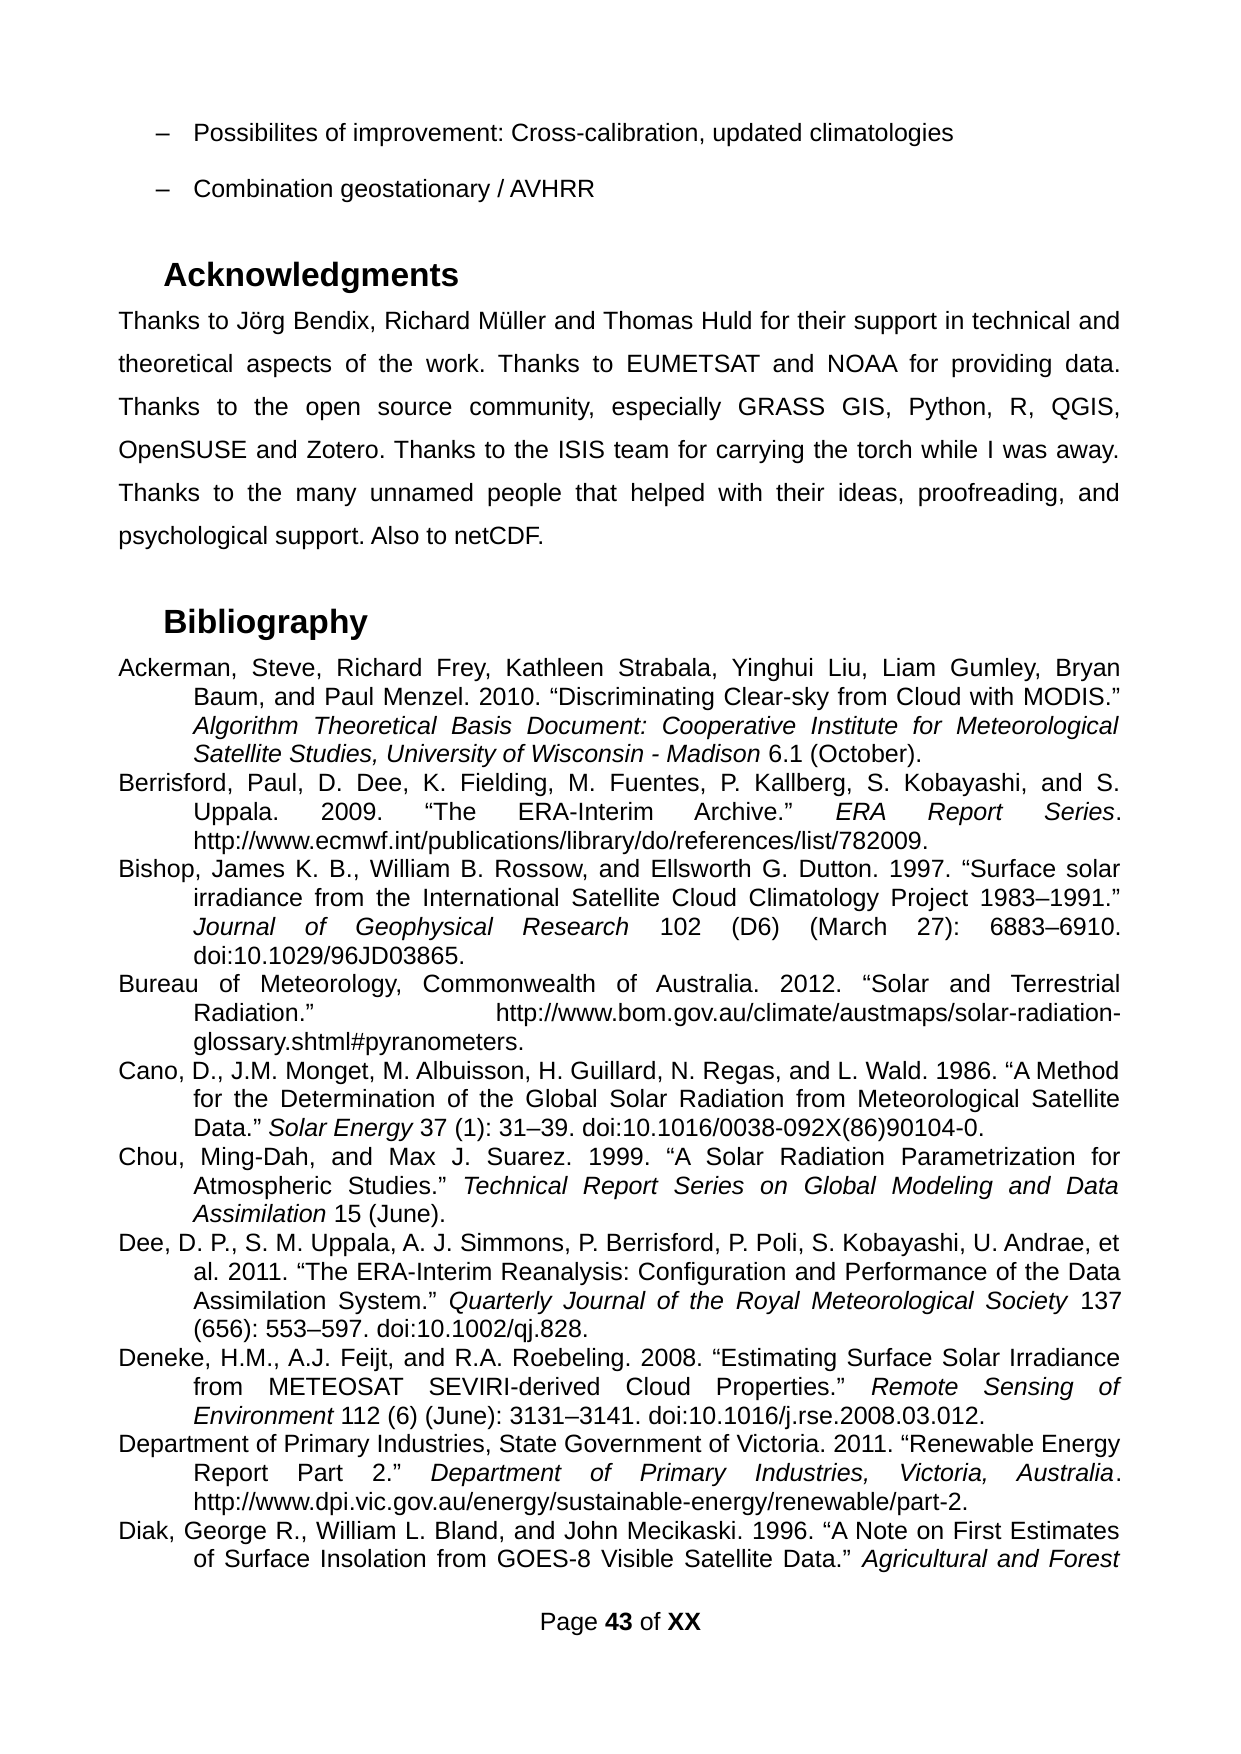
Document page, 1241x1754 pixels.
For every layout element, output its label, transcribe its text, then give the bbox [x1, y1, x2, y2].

text Dee, D. P., S. M. Uppala, A. J. Simmons, P. Berrisford, P. Poli, S. Kobayashi, U. Andrae, et al. 2011. “The ERA-Interim Reanalysis: Configuration and Performance of the Data Assimilation System.” Quarterly Journal of the Royal Meteorological Society 137 (656): 553–597. doi:10.1002/qj.828. [118, 1228, 1122, 1343]
text Ackerman, Steve, Richard Frey, Kathleen Strabala, Yinghui Liu, Liam Gumley, Bryan Baum, and Paul Menzel. 2010. “Discriminating Clear-sky from Cloud with MODIS.” Algorithm Theoretical Basis Document: Cooperative Institute for Meteorological Satellite Studies, University of Wisconsin - Madison 6.1 (October). [118, 653, 1122, 768]
text Chou, Ming-Dah, and Max J. Suarez. 1999. “A Solar Radiation Parametrization for Atmospheric Studies.” Technical Report Series on Global Modeling and Data Assimilation 15 (June). [118, 1142, 1122, 1228]
subtitle Acknowledgments [118, 254, 1122, 293]
text Thanks to Jörg Bendix, Richard Müller and Thomas Huld for their support in technical and theoretical aspects of the work. Thanks to EUMETSAT and NOAA for providing data. Thanks to the open source community, especially GRASS GIS, Python, R, QGIS, OpenSUSE and Zotero. Thanks to the ISIS team for carrying the torch while I was away. Thanks to the many unnamed people that helped with their ideas, proofreading, and psychological support. Also to netCDF. [118, 306, 1122, 550]
text Cano, D., J.M. Monget, M. Albuisson, H. Guillard, N. Regas, and L. Wald. 1986. “A Method for the Determination of the Global Solar Radiation from Meteorological Satellite Data.” Solar Energy 37 (1): 31–39. doi:10.1016/0038-092X(86)90104-0. [118, 1056, 1122, 1142]
text Diak, George R., William L. Bland, and John Mecikaski. 1996. “A Note on First Estimates of Surface Insolation from GOES-8 Visible Satellite Data.” Agricultural and Forest [118, 1516, 1122, 1573]
text Berrisford, Paul, D. Dee, K. Fielding, M. Fuentes, P. Kallberg, S. Kobayashi, and S. Uppala. 2009. “The ERA-Interim Archive.” ERA Report Series. http://www.ecmwf.int/publications/library/do/references/list/782009. [118, 768, 1122, 854]
text Bishop, James K. B., William B. Rossow, and Ellsworth G. Dutton. 1997. “Surface solar irradiance from the International Satellite Cloud Climatology Project 1983–1991.” Journal of Geophysical Research 102 (D6) (March 27): 6883–6910. doi:10.1029/96JD03865. [118, 854, 1122, 969]
text Department of Primary Industries, State Government of Victoria. 2011. “Renewable Energy Report Part 2.” Department of Primary Industries, Victoria, Australia. http://www.dpi.vic.gov.au/energy/sustainable-energy/renewable/part-2. [118, 1429, 1122, 1516]
text Bureau of Meteorology, Commonwealth of Australia. 2012. “Solar and Terrestrial Radiation.” http://www.bom.gov.au/climate/austmaps/solar-radiation-glossary.shtml#pyranometers. [118, 969, 1122, 1056]
list Possibilites of improvement: Cross-calibration, updated climatologies [156, 118, 1122, 147]
subtitle Bibliography [118, 602, 1122, 641]
list Combination geostationary / AVHRR [156, 174, 1122, 203]
text Deneke, H.M., A.J. Feijt, and R.A. Roebeling. 2008. “Estimating Surface Solar Irradiance from METEOSAT SEVIRI-derived Cloud Properties.” Remote Sensing of Environment 112 (6) (June): 3131–3141. doi:10.1016/j.rse.2008.03.012. [118, 1343, 1122, 1429]
